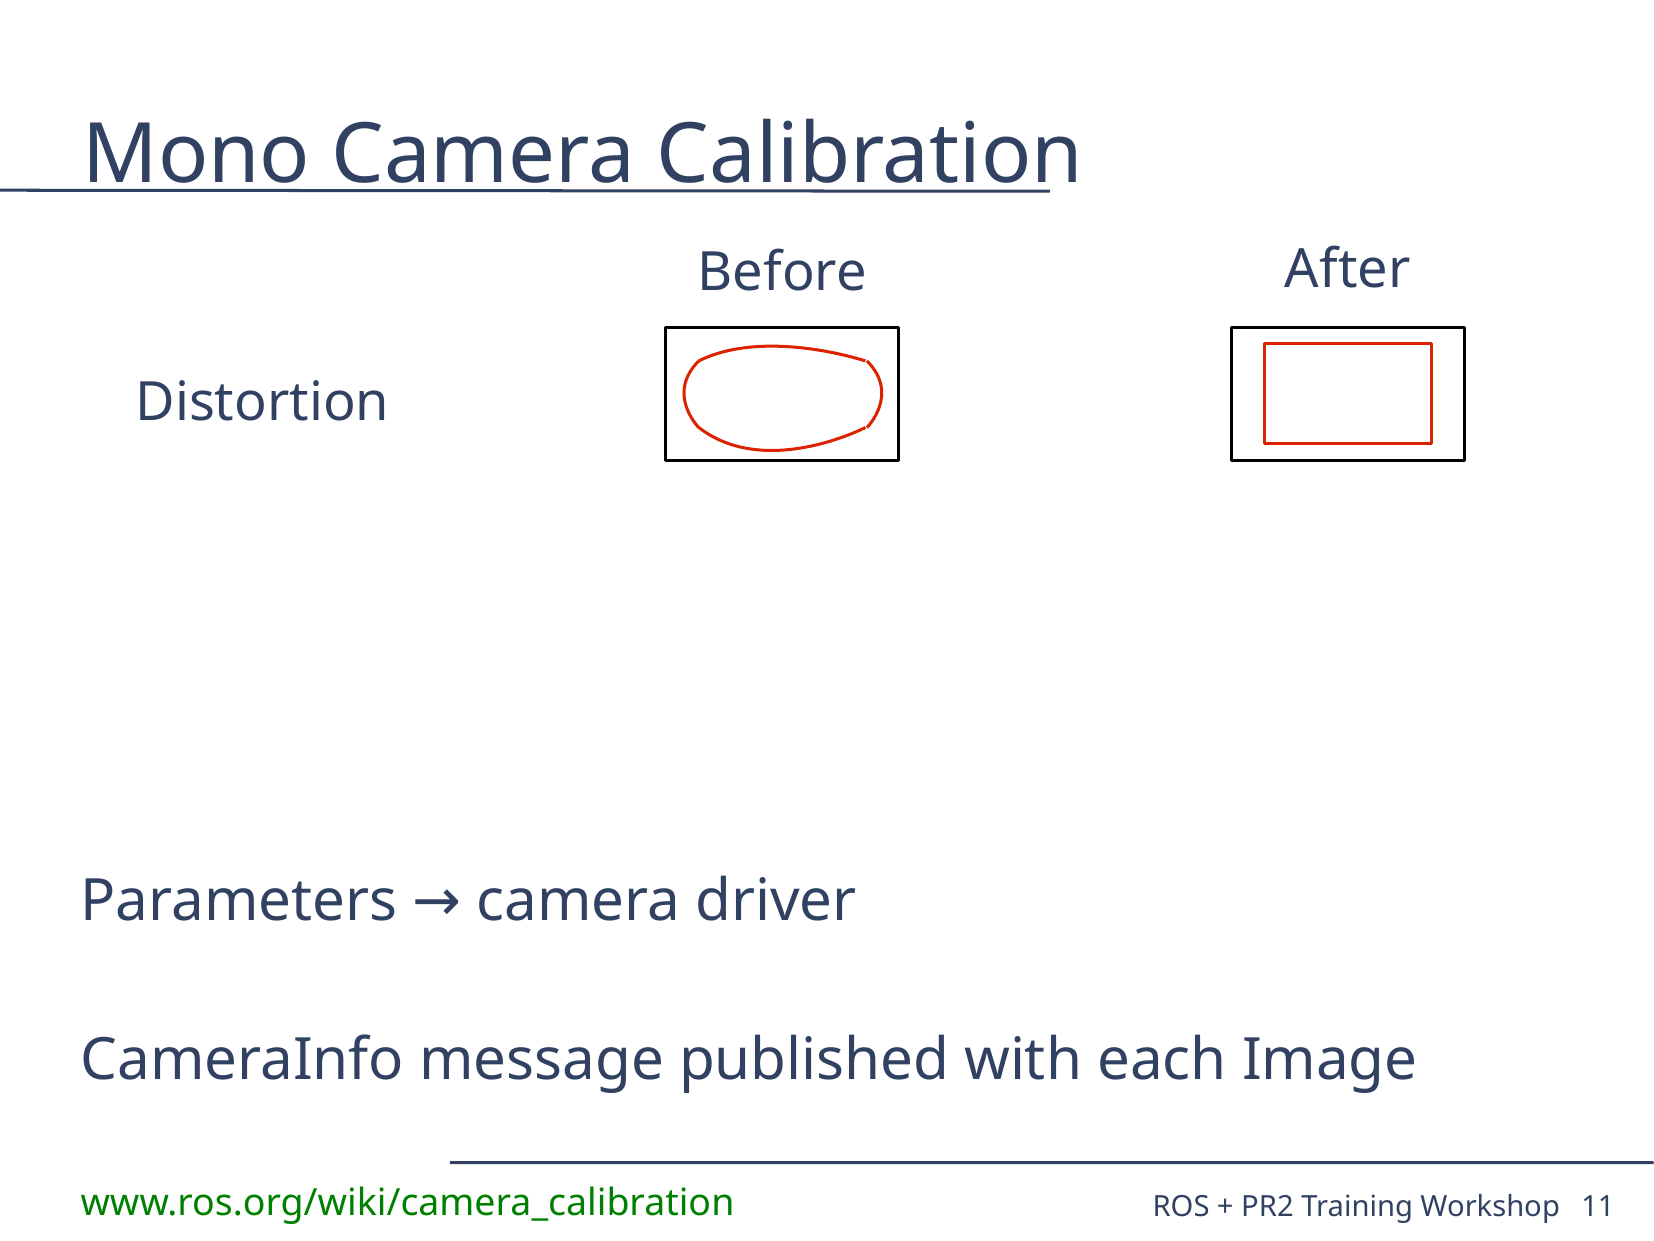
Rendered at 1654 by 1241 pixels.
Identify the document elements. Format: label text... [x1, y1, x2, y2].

text_box Before [650, 225, 914, 300]
text_box Distortion [75, 355, 451, 431]
list Parameters → camera driver CameraInfo message published with each Image www.ros.org/wiki/camera_calibration [45, 858, 1576, 1190]
title Mono Camera Calibration [82, 75, 1571, 226]
text_box After [1254, 222, 1442, 297]
